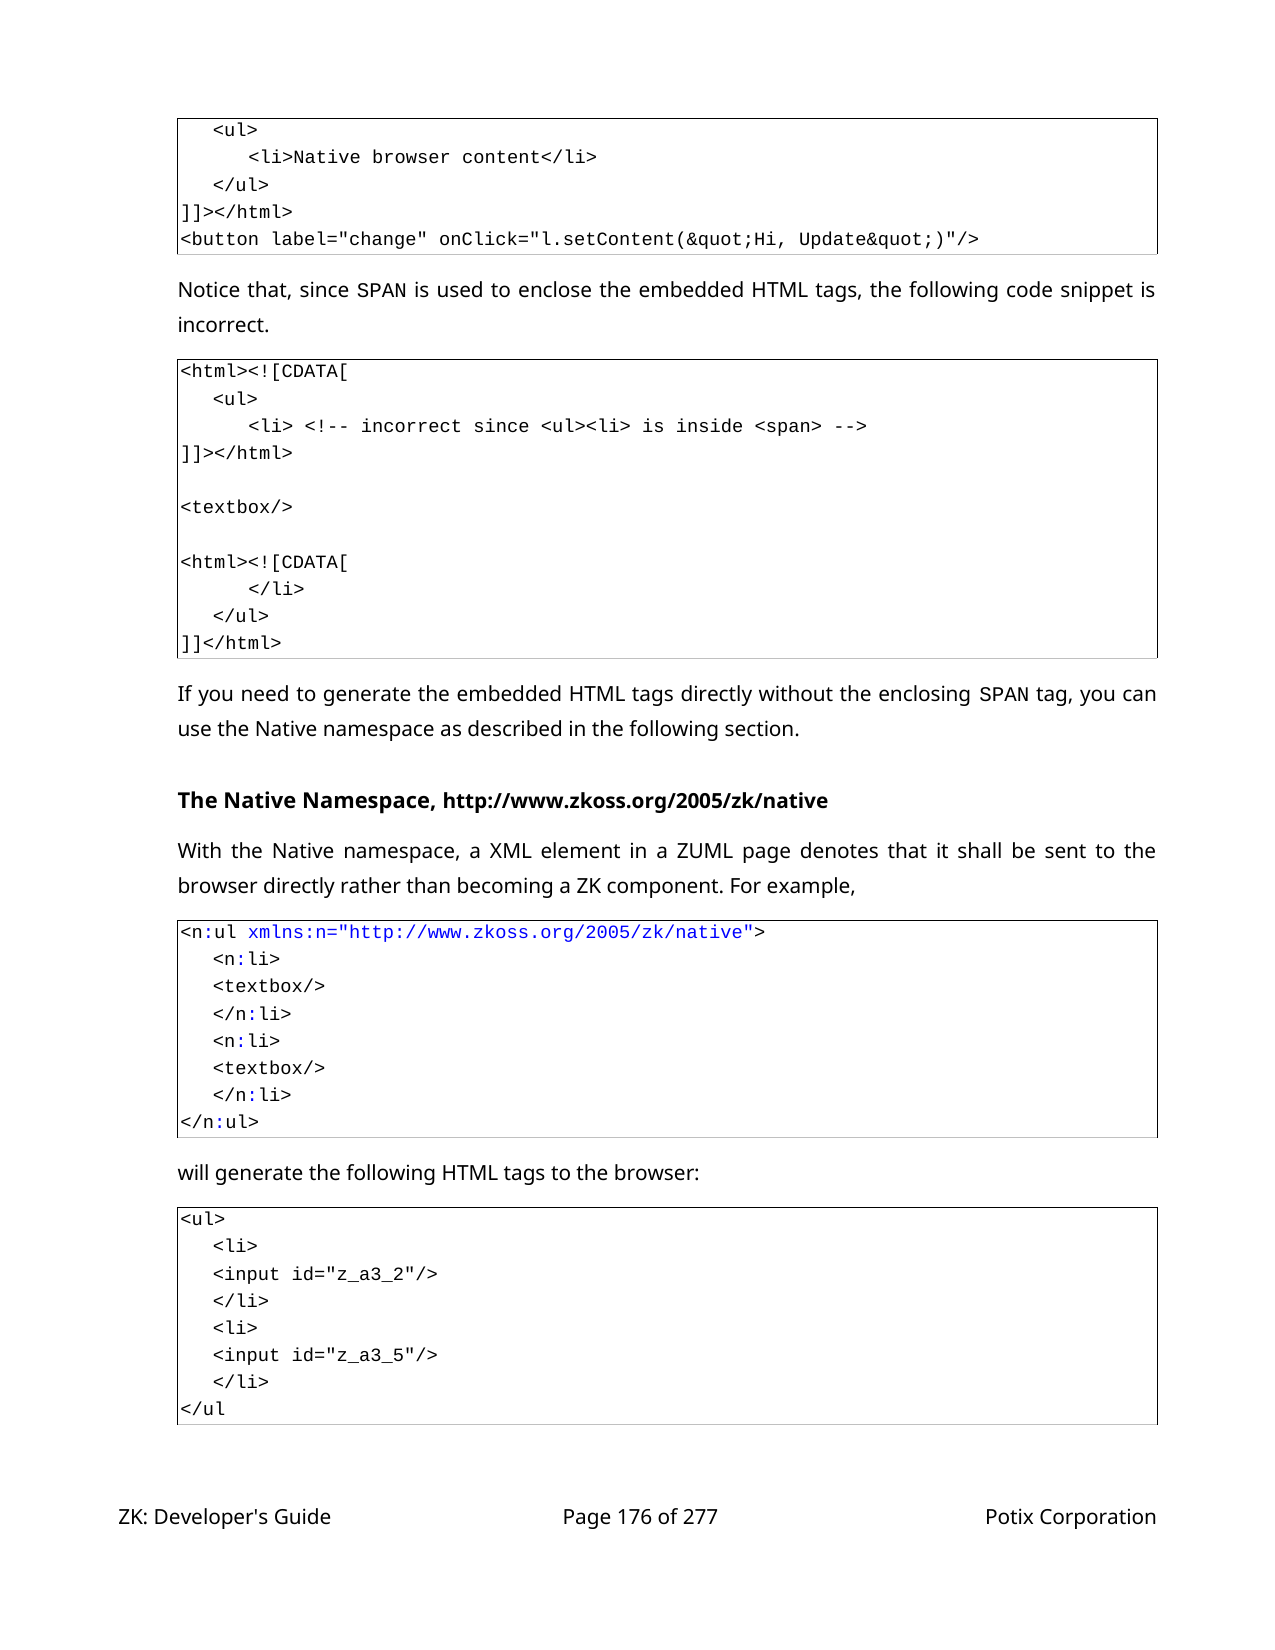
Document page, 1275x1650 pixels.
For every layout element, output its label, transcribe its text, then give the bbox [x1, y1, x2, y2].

text <textbox/> [178, 1056, 1157, 1080]
text <li> <!-- incorrect since <ul><li> is inside <span> --> [178, 413, 1157, 438]
text <n:li> [178, 947, 1157, 971]
text <ul> [178, 386, 1157, 411]
text </li> [178, 1288, 1157, 1313]
text If you need to generate the embedded HTML tags directly without the enclosing SPAN tag, you can use the Native namespace as described in the following section. [177, 679, 1157, 743]
text <ul> [178, 119, 1157, 142]
text <input id="z_a3_2"/> [178, 1261, 1157, 1286]
text </n:li> [178, 1001, 1157, 1026]
text <button label="change" onClick="l.setContent(&quot;Hi, Update&quot;)"/> [178, 227, 1157, 254]
text <html><![CDATA[ [178, 360, 1157, 383]
text will generate the following HTML tags to the browser: [177, 1158, 1157, 1186]
text <li> [178, 1234, 1157, 1258]
text </ul> [178, 172, 1157, 197]
text <ul> [178, 1208, 1157, 1231]
text <li>Native browser content</li> [178, 145, 1157, 169]
subtitle The Native Namespace, http://www.zkoss.org/2005/zk/native [177, 785, 1157, 815]
text <n:ul xmlns:n="http://www.zkoss.org/2005/zk/native"> [178, 921, 1157, 944]
text <li> [178, 1316, 1157, 1340]
text </li> [178, 577, 1157, 601]
text Notice that, since SPAN is used to enclose the embedded HTML tags, the following code snippet is incorrect. [177, 275, 1157, 338]
text </li> [178, 1370, 1157, 1394]
text With the Native namespace, a XML element in a ZUML page denotes that it shall be sent to the browser directly rather than becoming a ZK component. For example, [177, 836, 1157, 899]
text <html><![CDATA[ [178, 549, 1157, 574]
text </n:ul> [178, 1110, 1157, 1137]
text <textbox/> [178, 974, 1157, 998]
text ]]></html> [178, 441, 1157, 465]
text <textbox/> [178, 495, 1157, 519]
text <n:li> [178, 1029, 1157, 1053]
text </ul> [178, 604, 1157, 628]
text <input id="z_a3_5"/> [178, 1343, 1157, 1367]
text </n:li> [178, 1083, 1157, 1107]
text ]]</html> [178, 631, 1157, 658]
text ]]></html> [178, 200, 1157, 224]
text </ul [178, 1397, 1157, 1424]
